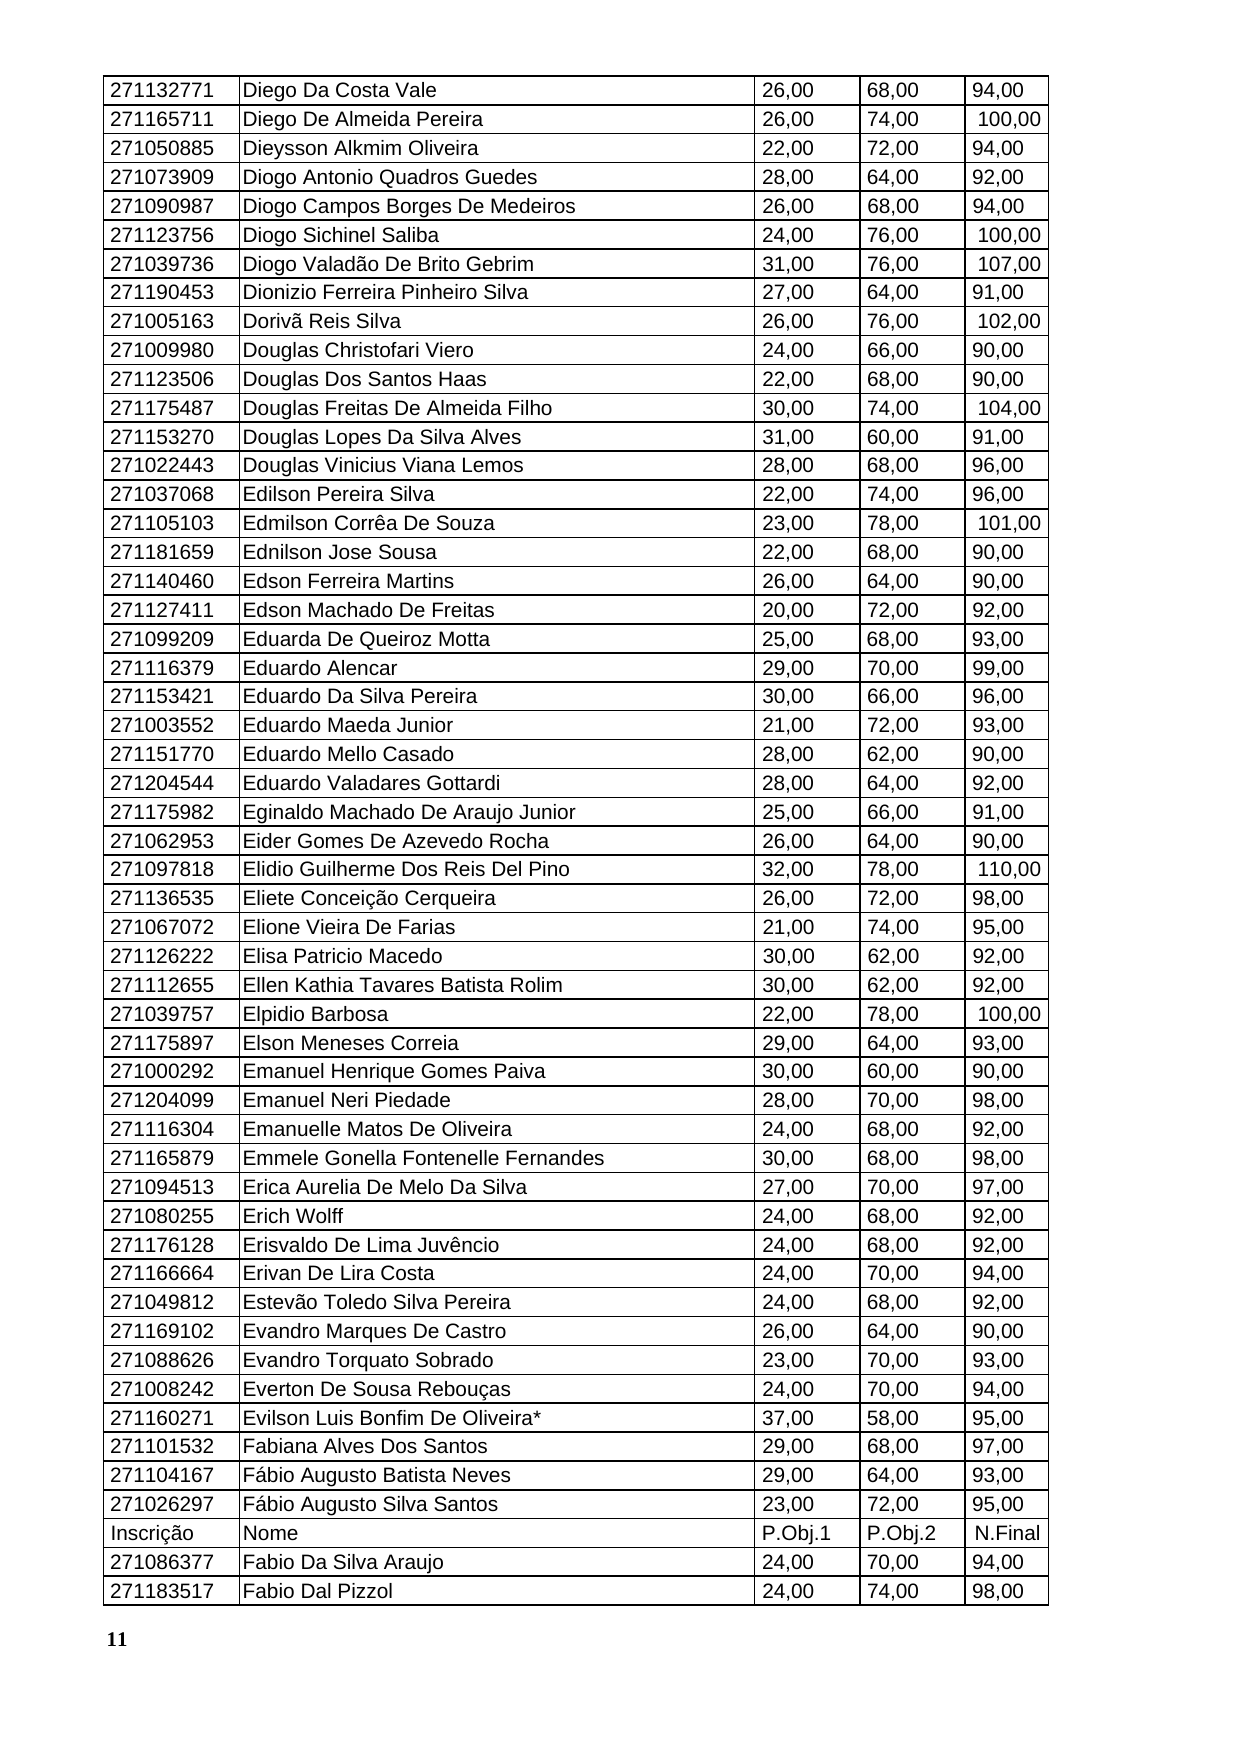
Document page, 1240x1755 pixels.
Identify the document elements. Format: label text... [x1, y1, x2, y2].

table_cell 271116304 [104, 1115, 239, 1143]
table_cell 70,00 [861, 654, 964, 681]
table_cell 92,00 [966, 1202, 1048, 1229]
table_cell 74,00 [861, 1577, 964, 1604]
table_cell 68,00 [861, 625, 964, 652]
table_cell 271204099 [104, 1087, 239, 1114]
table_cell 271000292 [104, 1058, 239, 1085]
table_cell 60,00 [861, 1058, 964, 1085]
table_cell 68,00 [861, 77, 964, 104]
table_cell 68,00 [861, 1433, 964, 1460]
table_cell 76,00 [861, 221, 964, 248]
table_cell 78,00 [861, 856, 964, 883]
table_cell 28,00 [755, 452, 859, 479]
table_cell 68,00 [861, 1144, 964, 1171]
table_cell 271132771 [104, 77, 239, 104]
table_cell Erica Aurelia De Melo Da Silva [240, 1173, 754, 1200]
table_cell 28,00 [755, 1087, 859, 1114]
table_cell 22,00 [755, 1000, 859, 1027]
table_cell 271003552 [104, 711, 239, 739]
table_cell 271127411 [104, 596, 239, 623]
table_cell 91,00 [966, 423, 1048, 450]
table_cell 70,00 [861, 1548, 964, 1575]
table_cell 271204544 [104, 769, 239, 796]
table_cell 271116379 [104, 654, 239, 681]
table_cell Eduarda De Queiroz Motta [240, 625, 754, 652]
table_cell 26,00 [755, 106, 859, 133]
table_cell 90,00 [966, 827, 1048, 854]
table_cell 92,00 [966, 1288, 1048, 1316]
table_cell 92,00 [966, 1231, 1048, 1258]
table_cell 26,00 [755, 827, 859, 854]
table_cell 90,00 [966, 1058, 1048, 1085]
table_cell Everton De Sousa Rebouças [240, 1375, 754, 1402]
table_cell 29,00 [755, 654, 859, 681]
table_cell 271153270 [104, 423, 239, 450]
table_cell 74,00 [861, 481, 964, 508]
table_cell 20,00 [755, 596, 859, 623]
table_cell Dionizio Ferreira Pinheiro Silva [240, 279, 754, 306]
table_cell 24,00 [755, 221, 859, 248]
table_cell 68,00 [861, 1115, 964, 1143]
table_cell 23,00 [755, 1346, 859, 1373]
table_cell 66,00 [861, 336, 964, 363]
table_cell 271183517 [104, 1577, 239, 1604]
table_cell 24,00 [755, 1548, 859, 1575]
table_cell 94,00 [966, 192, 1048, 219]
table_cell 28,00 [755, 769, 859, 796]
table_cell 74,00 [861, 913, 964, 941]
table_cell 72,00 [861, 134, 964, 162]
table_cell Edson Machado De Freitas [240, 596, 754, 623]
table_cell 90,00 [966, 1317, 1048, 1344]
table_cell Edmilson Corrêa De Souza [240, 510, 754, 537]
table_cell Fabiana Alves Dos Santos [240, 1433, 754, 1460]
table_cell Eduardo Valadares Gottardi [240, 769, 754, 796]
table_cell 94,00 [966, 134, 1048, 162]
table_cell 78,00 [861, 510, 964, 537]
table_cell 26,00 [755, 885, 859, 912]
table_cell 72,00 [861, 711, 964, 739]
table_cell 271176128 [104, 1231, 239, 1258]
table_cell 25,00 [755, 798, 859, 825]
table_cell 92,00 [966, 769, 1048, 796]
table_cell Evilson Luis Bonfim De Oliveira* [240, 1404, 754, 1431]
table_cell 110,00 [966, 856, 1048, 883]
table_cell 27,00 [755, 1173, 859, 1200]
table_cell Eduardo Maeda Junior [240, 711, 754, 739]
table_cell 64,00 [861, 769, 964, 796]
table_cell 271136535 [104, 885, 239, 912]
table_cell Eliete Conceição Cerqueira [240, 885, 754, 912]
table_cell 271037068 [104, 481, 239, 508]
table_cell Elpidio Barbosa [240, 1000, 754, 1027]
table_cell 30,00 [755, 1058, 859, 1085]
table_cell 96,00 [966, 683, 1048, 710]
table_cell 24,00 [755, 336, 859, 363]
table_cell 92,00 [966, 942, 1048, 969]
table_cell N.Final [966, 1519, 1048, 1547]
table_cell Evandro Marques De Castro [240, 1317, 754, 1344]
table_cell Erich Wolff [240, 1202, 754, 1229]
table_cell 70,00 [861, 1087, 964, 1114]
table_cell 271151770 [104, 740, 239, 767]
table_cell Diogo Campos Borges De Medeiros [240, 192, 754, 219]
table_cell 30,00 [755, 1144, 859, 1171]
table_cell 62,00 [861, 740, 964, 767]
table_cell Fabio Da Silva Araujo [240, 1548, 754, 1575]
table_cell 107,00 [966, 250, 1048, 277]
table_cell 271104167 [104, 1462, 239, 1489]
table_cell 271022443 [104, 452, 239, 479]
table_cell 271175982 [104, 798, 239, 825]
table_cell Douglas Vinicius Viana Lemos [240, 452, 754, 479]
table_cell 271126222 [104, 942, 239, 969]
table_cell Erisvaldo De Lima Juvêncio [240, 1231, 754, 1258]
table_cell Evandro Torquato Sobrado [240, 1346, 754, 1373]
table_cell Estevão Toledo Silva Pereira [240, 1288, 754, 1316]
table_cell 271049812 [104, 1288, 239, 1316]
table_cell 68,00 [861, 1202, 964, 1229]
table_cell 64,00 [861, 567, 964, 594]
table_cell 271140460 [104, 567, 239, 594]
table_cell P.Obj.1 [755, 1519, 859, 1547]
table_cell 95,00 [966, 1404, 1048, 1431]
table_cell Ellen Kathia Tavares Batista Rolim [240, 971, 754, 998]
table_cell 90,00 [966, 538, 1048, 566]
table_cell 93,00 [966, 1346, 1048, 1373]
table_cell Dieysson Alkmim Oliveira [240, 134, 754, 162]
table_cell 98,00 [966, 885, 1048, 912]
table_cell Eduardo Mello Casado [240, 740, 754, 767]
table_cell Fábio Augusto Batista Neves [240, 1462, 754, 1489]
table_cell 94,00 [966, 1260, 1048, 1287]
table_cell 271062953 [104, 827, 239, 854]
table_cell P.Obj.2 [861, 1519, 964, 1547]
table_cell 271008242 [104, 1375, 239, 1402]
table_cell 68,00 [861, 1231, 964, 1258]
table_cell 271123506 [104, 365, 239, 392]
table_cell 30,00 [755, 942, 859, 969]
table_cell 26,00 [755, 307, 859, 335]
table_cell 100,00 [966, 1000, 1048, 1027]
table_cell Eider Gomes De Azevedo Rocha [240, 827, 754, 854]
table_cell 70,00 [861, 1375, 964, 1402]
table_cell 271181659 [104, 538, 239, 566]
table_cell 58,00 [861, 1404, 964, 1431]
table_cell 28,00 [755, 163, 859, 190]
table_cell 98,00 [966, 1577, 1048, 1604]
table_cell 104,00 [966, 394, 1048, 421]
table_cell Diogo Valadão De Brito Gebrim [240, 250, 754, 277]
table_cell 93,00 [966, 1029, 1048, 1056]
table_cell Elione Vieira De Farias [240, 913, 754, 941]
table_cell 30,00 [755, 683, 859, 710]
table_cell 271005163 [104, 307, 239, 335]
table_cell 271112655 [104, 971, 239, 998]
table_cell 90,00 [966, 336, 1048, 363]
table_cell 271009980 [104, 336, 239, 363]
table_cell 90,00 [966, 567, 1048, 594]
table_cell 271166664 [104, 1260, 239, 1287]
table_cell 100,00 [966, 106, 1048, 133]
table_cell 93,00 [966, 1462, 1048, 1489]
table_cell 64,00 [861, 279, 964, 306]
table_cell Diego Da Costa Vale [240, 77, 754, 104]
table_cell 29,00 [755, 1029, 859, 1056]
table_cell 24,00 [755, 1202, 859, 1229]
table_cell Diogo Antonio Quadros Guedes [240, 163, 754, 190]
table_cell Eduardo Da Silva Pereira [240, 683, 754, 710]
table_cell 91,00 [966, 279, 1048, 306]
table_cell 64,00 [861, 1317, 964, 1344]
table_cell 90,00 [966, 365, 1048, 392]
table_cell Ednilson Jose Sousa [240, 538, 754, 566]
table_cell Douglas Lopes Da Silva Alves [240, 423, 754, 450]
table_cell 271080255 [104, 1202, 239, 1229]
table_cell 271099209 [104, 625, 239, 652]
table_cell Edson Ferreira Martins [240, 567, 754, 594]
table_cell 271050885 [104, 134, 239, 162]
table_cell 24,00 [755, 1577, 859, 1604]
table_cell 31,00 [755, 423, 859, 450]
table_cell 68,00 [861, 452, 964, 479]
table_cell 70,00 [861, 1346, 964, 1373]
table_cell 24,00 [755, 1260, 859, 1287]
table_cell 102,00 [966, 307, 1048, 335]
table_cell 271175487 [104, 394, 239, 421]
table_cell Douglas Christofari Viero [240, 336, 754, 363]
table_cell 92,00 [966, 1115, 1048, 1143]
table_cell 95,00 [966, 1491, 1048, 1518]
table_cell 26,00 [755, 1317, 859, 1344]
table_cell 78,00 [861, 1000, 964, 1027]
table_cell 76,00 [861, 250, 964, 277]
table_cell 66,00 [861, 798, 964, 825]
table_cell 60,00 [861, 423, 964, 450]
table_cell 271169102 [104, 1317, 239, 1344]
table_cell 62,00 [861, 942, 964, 969]
table_cell Nome [240, 1519, 754, 1547]
table_cell 271190453 [104, 279, 239, 306]
table_cell 90,00 [966, 740, 1048, 767]
table_cell 93,00 [966, 625, 1048, 652]
table_cell 97,00 [966, 1433, 1048, 1460]
table_cell 23,00 [755, 510, 859, 537]
table_cell 94,00 [966, 1375, 1048, 1402]
table_cell 29,00 [755, 1462, 859, 1489]
table_cell 271123756 [104, 221, 239, 248]
table_cell 24,00 [755, 1115, 859, 1143]
table_cell 31,00 [755, 250, 859, 277]
table_cell 92,00 [966, 596, 1048, 623]
table_cell 271073909 [104, 163, 239, 190]
table_cell Edilson Pereira Silva [240, 481, 754, 508]
table_cell Inscrição [104, 1519, 239, 1547]
table_cell 98,00 [966, 1087, 1048, 1114]
table_cell Erivan De Lira Costa [240, 1260, 754, 1287]
table_cell 66,00 [861, 683, 964, 710]
table_cell 26,00 [755, 567, 859, 594]
table_cell Emanuel Henrique Gomes Paiva [240, 1058, 754, 1085]
table_cell 96,00 [966, 452, 1048, 479]
table_cell 70,00 [861, 1260, 964, 1287]
table_cell 101,00 [966, 510, 1048, 537]
table_cell Elidio Guilherme Dos Reis Del Pino [240, 856, 754, 883]
table_cell 24,00 [755, 1231, 859, 1258]
table_cell 94,00 [966, 1548, 1048, 1575]
table_cell 74,00 [861, 394, 964, 421]
table_cell 271165879 [104, 1144, 239, 1171]
table_cell 271101532 [104, 1433, 239, 1460]
table_cell Fábio Augusto Silva Santos [240, 1491, 754, 1518]
table_cell 21,00 [755, 711, 859, 739]
table_cell 271165711 [104, 106, 239, 133]
table_cell 26,00 [755, 192, 859, 219]
table_cell Elson Meneses Correia [240, 1029, 754, 1056]
table_cell 37,00 [755, 1404, 859, 1431]
table_cell 25,00 [755, 625, 859, 652]
table_cell 74,00 [861, 106, 964, 133]
table_cell 271097818 [104, 856, 239, 883]
table_cell 28,00 [755, 740, 859, 767]
table_cell Diego De Almeida Pereira [240, 106, 754, 133]
table_cell Dorivã Reis Silva [240, 307, 754, 335]
table_cell Elisa Patricio Macedo [240, 942, 754, 969]
table_cell 29,00 [755, 1433, 859, 1460]
table_cell 271086377 [104, 1548, 239, 1575]
table_cell 24,00 [755, 1375, 859, 1402]
table_cell 271026297 [104, 1491, 239, 1518]
table_cell 62,00 [861, 971, 964, 998]
table_cell 68,00 [861, 192, 964, 219]
table_cell Douglas Freitas De Almeida Filho [240, 394, 754, 421]
table_cell 271153421 [104, 683, 239, 710]
table_cell 271039757 [104, 1000, 239, 1027]
table_cell Emmele Gonella Fontenelle Fernandes [240, 1144, 754, 1171]
table_cell 64,00 [861, 163, 964, 190]
table_cell 271175897 [104, 1029, 239, 1056]
table_cell 271105103 [104, 510, 239, 537]
table_cell 92,00 [966, 971, 1048, 998]
table_cell 70,00 [861, 1173, 964, 1200]
table_cell 97,00 [966, 1173, 1048, 1200]
table_cell 72,00 [861, 596, 964, 623]
table_cell Eginaldo Machado De Araujo Junior [240, 798, 754, 825]
table_cell 22,00 [755, 134, 859, 162]
table_cell 92,00 [966, 163, 1048, 190]
table_cell 64,00 [861, 1462, 964, 1489]
table_cell 94,00 [966, 77, 1048, 104]
table_cell 271094513 [104, 1173, 239, 1200]
table_cell 100,00 [966, 221, 1048, 248]
table_cell Emanuel Neri Piedade [240, 1087, 754, 1114]
table_cell 91,00 [966, 798, 1048, 825]
table_cell 76,00 [861, 307, 964, 335]
table_cell 23,00 [755, 1491, 859, 1518]
table_cell 271090987 [104, 192, 239, 219]
table_cell 64,00 [861, 1029, 964, 1056]
table_cell 68,00 [861, 365, 964, 392]
table_cell 271160271 [104, 1404, 239, 1431]
table_cell 32,00 [755, 856, 859, 883]
table_cell 21,00 [755, 913, 859, 941]
table_cell 26,00 [755, 77, 859, 104]
table_cell 271088626 [104, 1346, 239, 1373]
table_cell 271067072 [104, 913, 239, 941]
table_cell 99,00 [966, 654, 1048, 681]
table_cell Douglas Dos Santos Haas [240, 365, 754, 392]
table_cell 22,00 [755, 481, 859, 508]
table_cell 72,00 [861, 1491, 964, 1518]
table_cell 64,00 [861, 827, 964, 854]
table_cell 96,00 [966, 481, 1048, 508]
table_cell 271039736 [104, 250, 239, 277]
table_cell 68,00 [861, 538, 964, 566]
table_cell 22,00 [755, 538, 859, 566]
table_cell 72,00 [861, 885, 964, 912]
table_cell 27,00 [755, 279, 859, 306]
table_cell 93,00 [966, 711, 1048, 739]
table_cell Fabio Dal Pizzol [240, 1577, 754, 1604]
table_cell 24,00 [755, 1288, 859, 1316]
table_cell 30,00 [755, 971, 859, 998]
table_cell 95,00 [966, 913, 1048, 941]
table_cell 22,00 [755, 365, 859, 392]
table_cell 68,00 [861, 1288, 964, 1316]
table_cell Diogo Sichinel Saliba [240, 221, 754, 248]
table_cell Eduardo Alencar [240, 654, 754, 681]
table_cell 98,00 [966, 1144, 1048, 1171]
table_cell Emanuelle Matos De Oliveira [240, 1115, 754, 1143]
table_cell 30,00 [755, 394, 859, 421]
